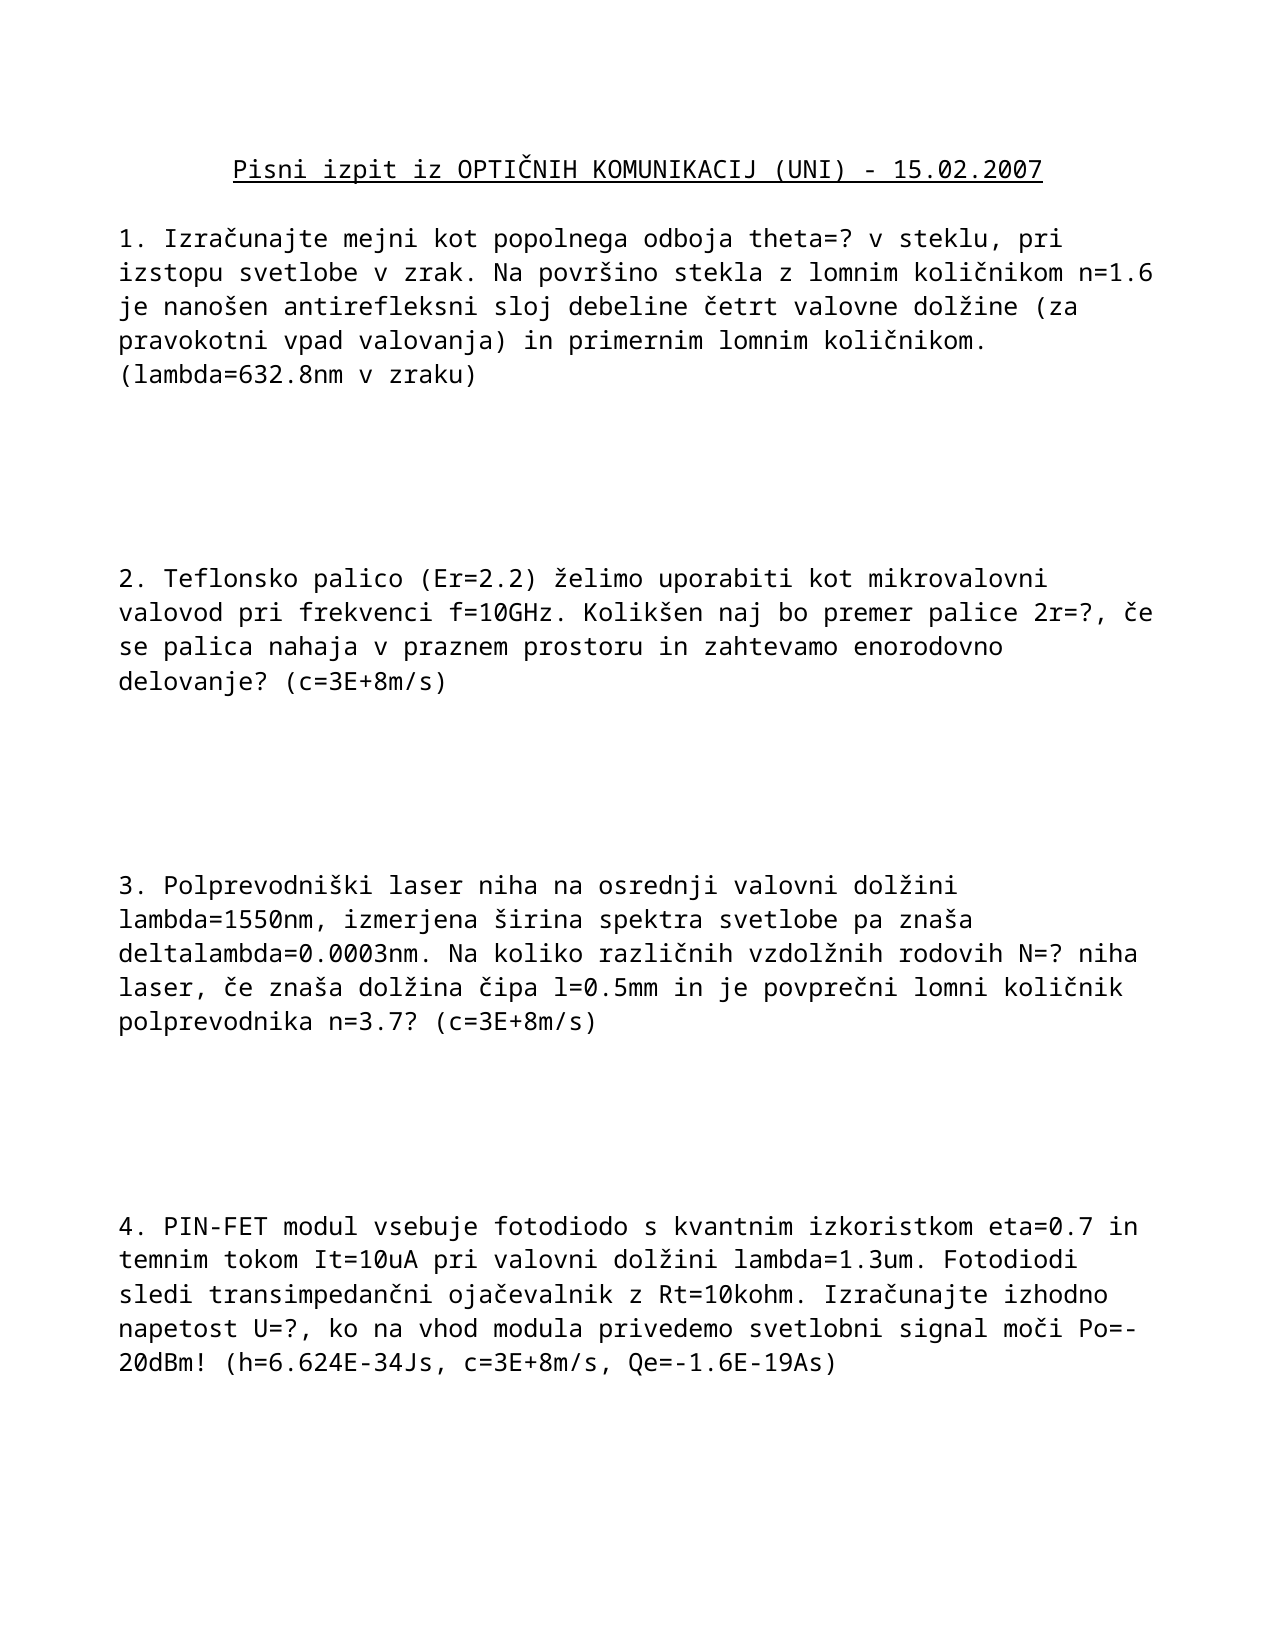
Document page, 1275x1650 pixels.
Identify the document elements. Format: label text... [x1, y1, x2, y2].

text Pisni izpit iz OPTIČNIH KOMUNIKACIJ (UNI) - 15.02.2007 [118, 152, 1157, 186]
text 4. PIN-FET modul vsebuje fotodiodo s kvantnim izkoristkom eta=0.7 in temnim tokom It=10uA pri valovni dolžini lambda=1.3um. Fotodiodi sledi transimpedančni ojačevalnik z Rt=10kohm. Izračunajte izhodno napetost U=?, ko na vhod modula privedemo svetlobni signal moči Po=-20dBm! (h=6.624E-34Js, c=3E+8m/s, Qe=-1.6E-19As) [118, 1208, 1157, 1378]
text 3. Polprevodniški laser niha na osrednji valovni dolžini lambda=1550nm, izmerjena širina spektra svetlobe pa znaša deltalambda=0.0003nm. Na koliko različnih vzdolžnih rodovih N=? niha laser, če znaša dolžina čipa l=0.5mm in je povprečni lomni količnik polprevodnika n=3.7? (c=3E+8m/s) [118, 867, 1157, 1038]
text 1. Izračunajte mejni kot popolnega odboja theta=? v steklu, pri izstopu svetlobe v zrak. Na površino stekla z lomnim količnikom n=1.6 je nanošen antirefleksni sloj debeline četrt valovne dolžine (za pravokotni vpad valovanja) in primernim lomnim količnikom. (lambda=632.8nm v zraku) [118, 220, 1157, 391]
text 2. Teflonsko palico (Er=2.2) želimo uporabiti kot mikrovalovni valovod pri frekvenci f=10GHz. Kolikšen naj bo premer palice 2r=?, če se palica nahaja v praznem prostoru in zahtevamo enorodovno delovanje? (c=3E+8m/s) [118, 561, 1157, 697]
